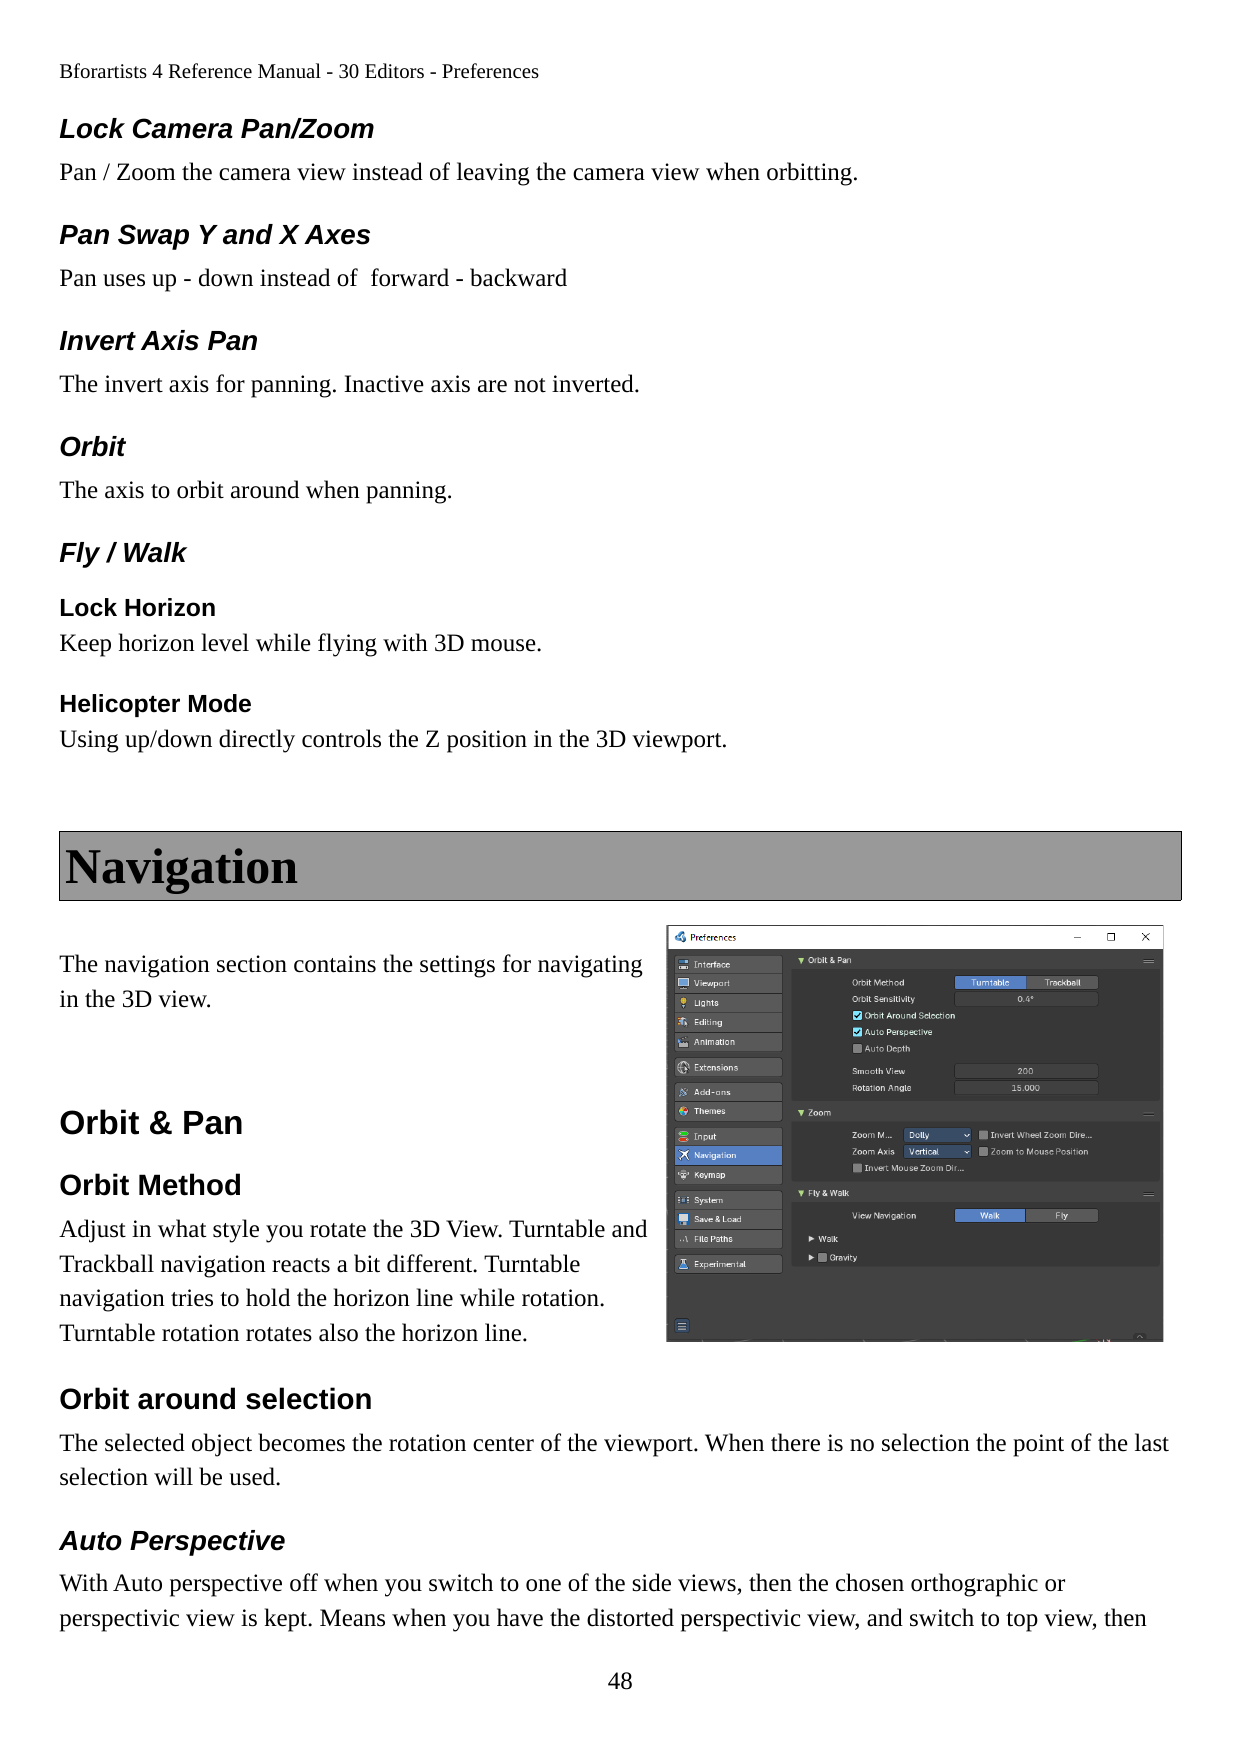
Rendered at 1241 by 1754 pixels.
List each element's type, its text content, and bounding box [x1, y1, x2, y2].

text The navigation section contains the settings for navigating in the 3D view. [59, 949, 666, 1012]
text The selected object becomes the rotation center of the viewport. When there is no selection the point of the last selection will be used. [59, 1428, 1181, 1491]
text Pan uses up - down instead of forward - backward [59, 263, 1181, 292]
subtitle Orbit around selection [59, 1382, 1181, 1415]
table_header Navigation [60, 832, 1181, 900]
subtitle Invert Axis Pan [59, 324, 1181, 356]
text The invert axis for panning. Inactive axis are not inverted. [59, 369, 1181, 398]
subtitle [1164, 1103, 1181, 1141]
text Adjust in what style you rotate the 3D View. Turntable and Trackball navigation reacts a bit different. Turntable navigation tries to hold the horizon line while rotation. Turntable rotation rotates also the horizon line. [59, 1214, 1181, 1347]
text The axis to orbit around when panning. [59, 475, 1181, 503]
subtitle Auto Perspective [59, 1524, 1181, 1556]
text With Auto perspective off when you switch to one of the side views, then the chosen orthographic or perspectivic view is kept. Means when you have the distorted perspectivic view, and switch to top view, then [59, 1568, 1181, 1632]
subtitle Fly / Walk [59, 536, 1181, 568]
subtitle Pan Swap Y and X Axes [59, 218, 1181, 250]
subtitle Orbit & Pan [59, 1103, 666, 1141]
text Using up/down directly controls the Z position in the 3D viewport. [59, 724, 1181, 753]
subtitle [1164, 1168, 1181, 1202]
text Keep horizon level while flying with 3D mouse. [59, 628, 1181, 657]
subtitle Orbit Method [59, 1168, 666, 1202]
subtitle Lock Horizon [59, 593, 1181, 622]
subtitle Orbit [59, 430, 1181, 462]
picture [666, 925, 1164, 1342]
text Pan / Zoom the camera view instead of leaving the camera view when orbitting. [59, 157, 1181, 186]
subtitle Lock Camera Pan/Zoom [59, 113, 1181, 144]
subtitle Helicopter Mode [59, 689, 1181, 718]
